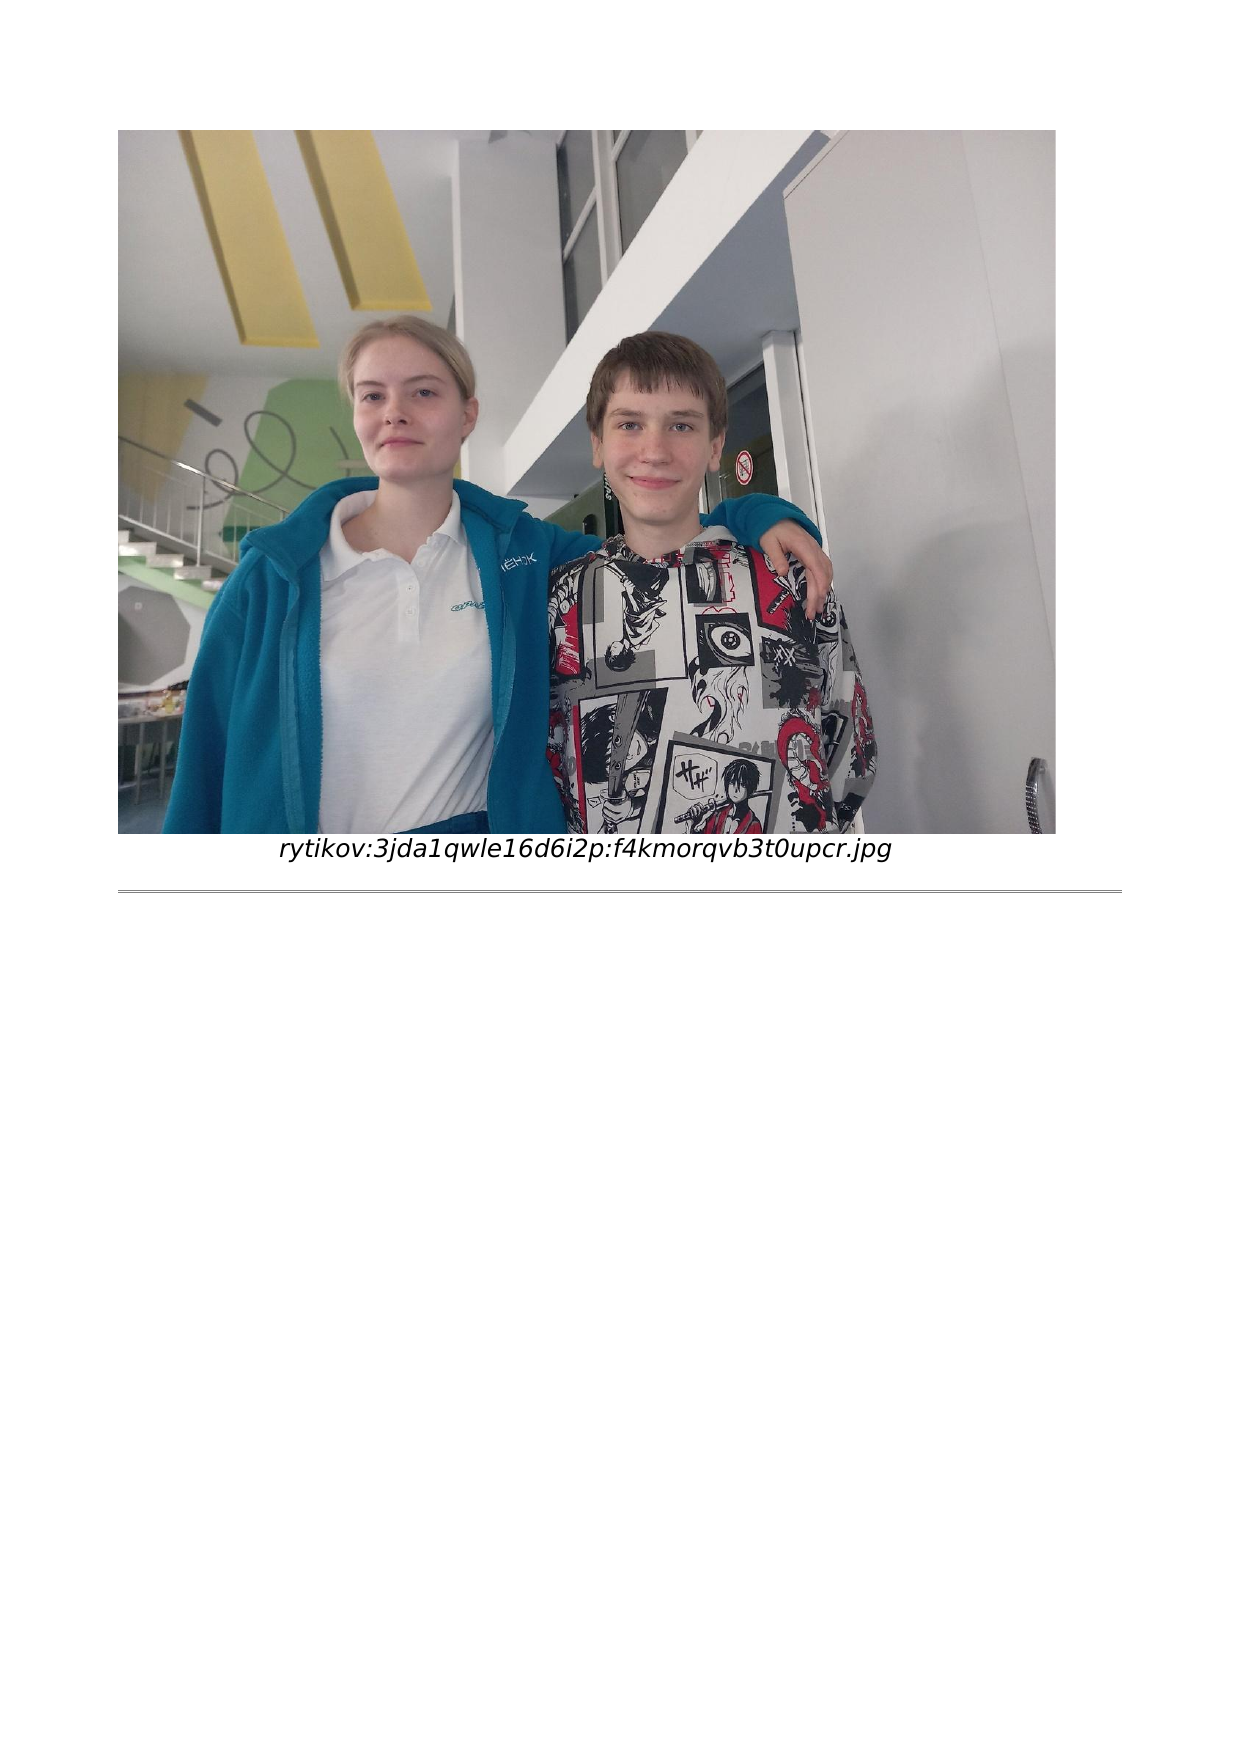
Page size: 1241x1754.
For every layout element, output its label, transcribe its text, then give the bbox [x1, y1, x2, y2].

picture [266, 817, 281, 834]
text rytikov:3jda1qwle16d6i2p:f4kmorqvb3t0upcr.jpg [118, 834, 1056, 863]
picture [118, 130, 1056, 834]
